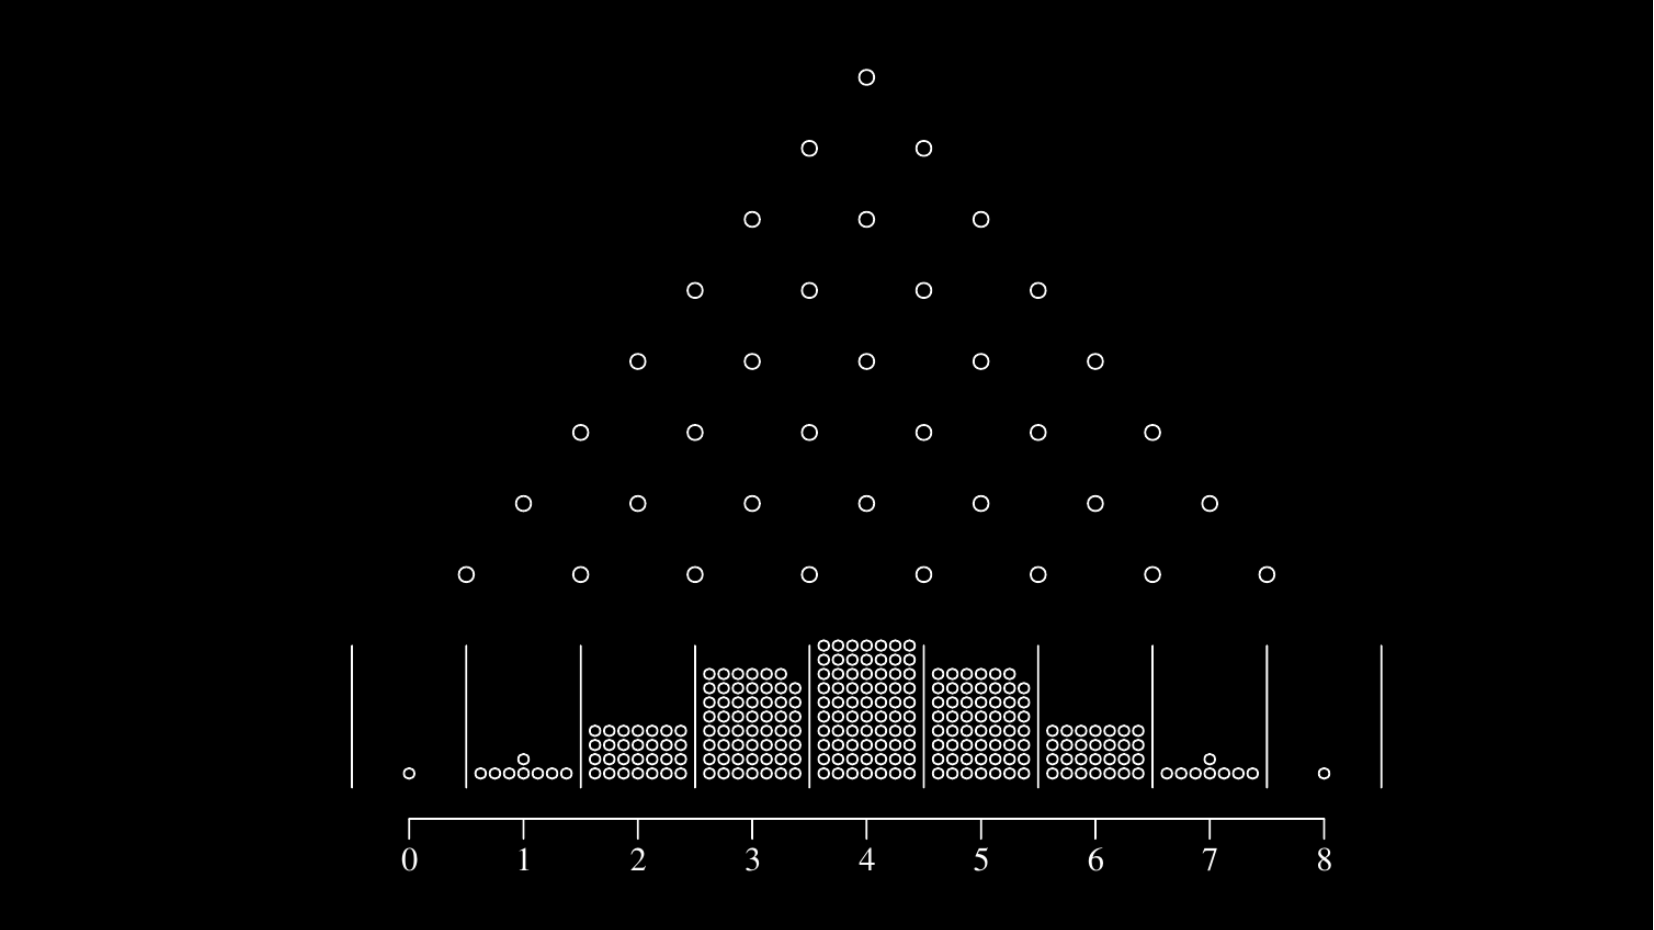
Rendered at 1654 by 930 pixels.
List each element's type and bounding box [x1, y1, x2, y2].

picture [330, 39, 1396, 901]
